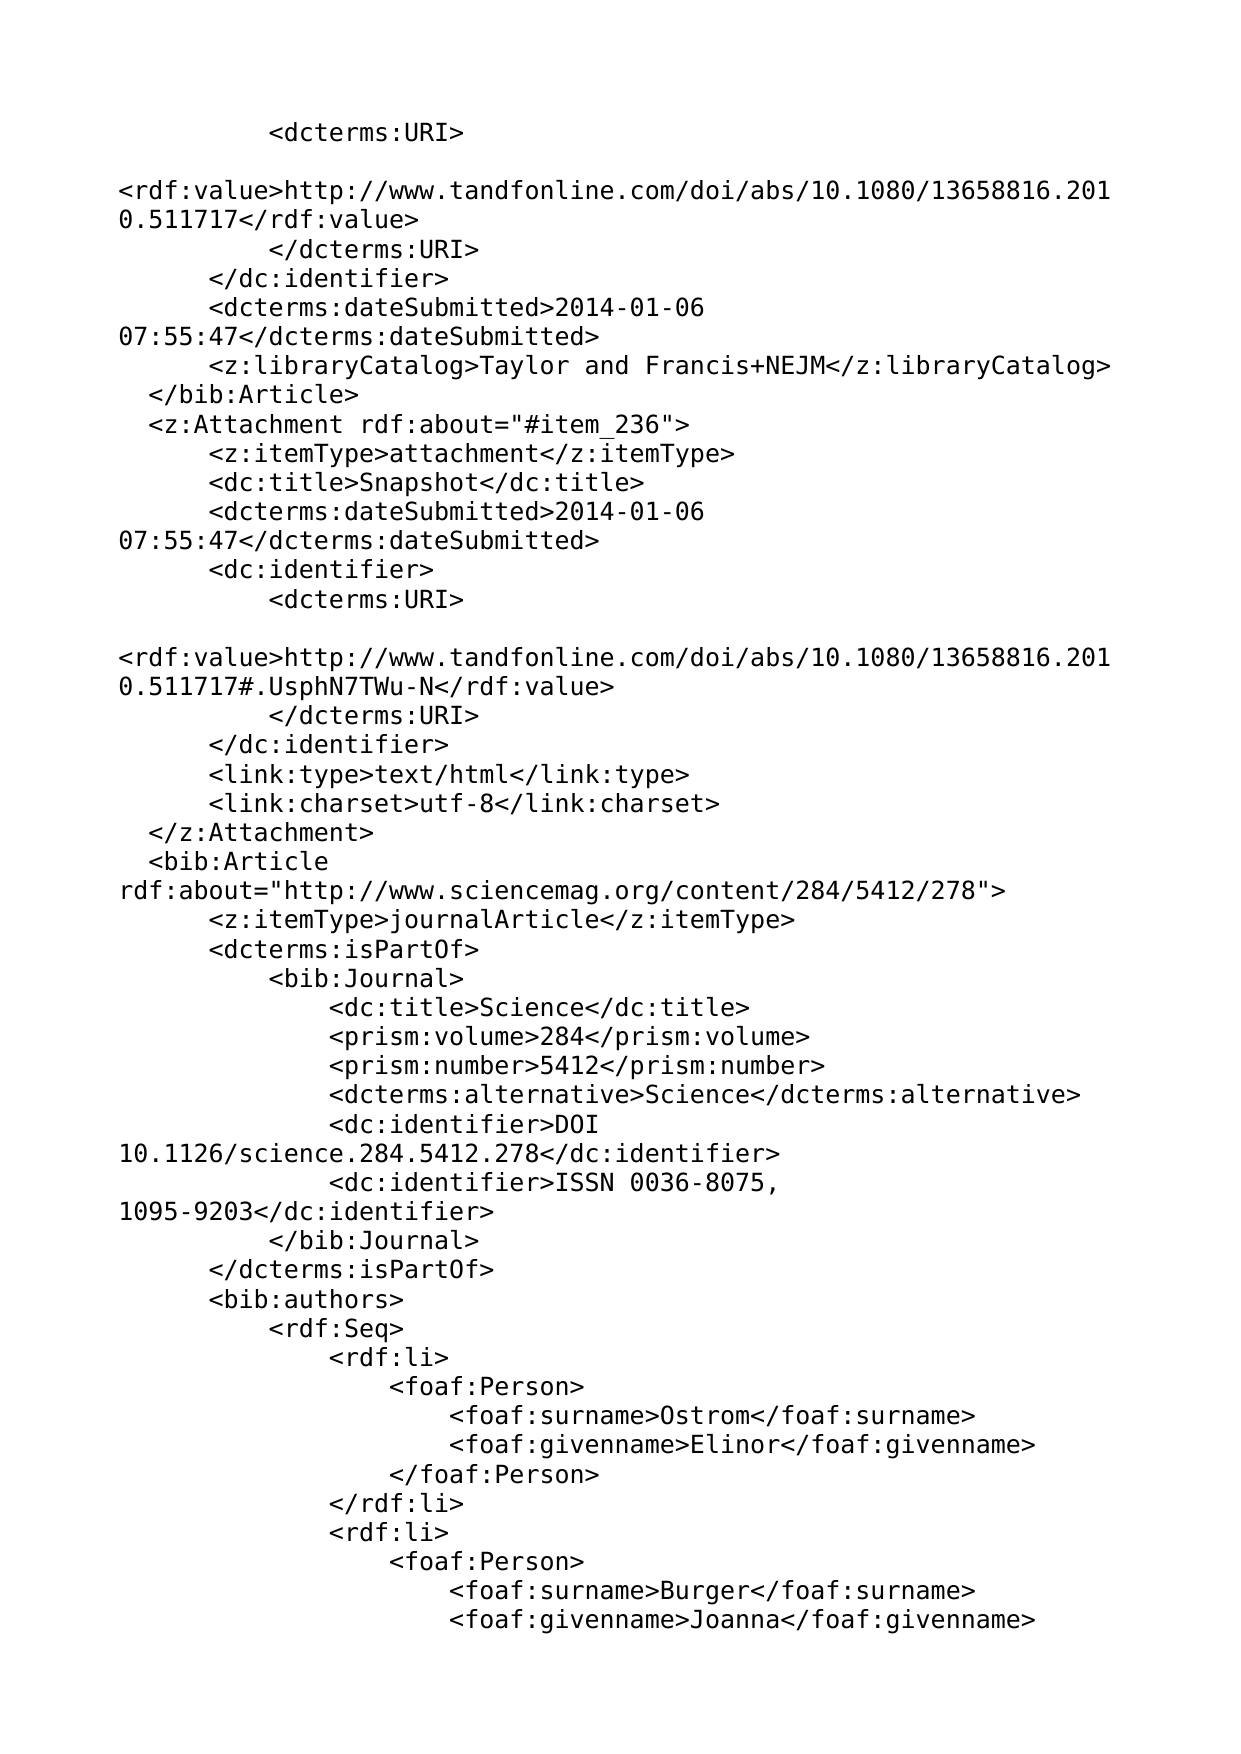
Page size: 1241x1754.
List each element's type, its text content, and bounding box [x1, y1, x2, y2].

text <dcterms:URI> <rdf:value>http://www.tandfonline.com/doi/abs/10.1080/13658816.2010.511717</rdf:value> </dcterms:URI> </dc:identifier> <dcterms:dateSubmitted>2014-01-06 07:55:47</dcterms:dateSubmitted> <z:libraryCatalog>Taylor and Francis+NEJM</z:libraryCatalog> </bib:Article> <z:Attachment rdf:about="#item_236"> <z:itemType>attachment</z:itemType> <dc:title>Snapshot</dc:title> <dcterms:dateSubmitted>2014-01-06 07:55:47</dcterms:dateSubmitted> <dc:identifier> <dcterms:URI> <rdf:value>http://www.tandfonline.com/doi/abs/10.1080/13658816.2010.511717#.UsphN7TWu-N</rdf:value> </dcterms:URI> </dc:identifier> <link:type>text/html</link:type> <link:charset>utf-8</link:charset> </z:Attachment> <bib:Article rdf:about="http://www.sciencemag.org/content/284/5412/278"> <z:itemType>journalArticle</z:itemType> <dcterms:isPartOf> <bib:Journal> <dc:title>Science</dc:title> <prism:volume>284</prism:volume> <prism:number>5412</prism:number> <dcterms:alternative>Science</dcterms:alternative> <dc:identifier>DOI 10.1126/science.284.5412.278</dc:identifier> <dc:identifier>ISSN 0036-8075, 1095-9203</dc:identifier> </bib:Journal> </dcterms:isPartOf> <bib:authors> <rdf:Seq> <rdf:li> <foaf:Person> <foaf:surname>Ostrom</foaf:surname> <foaf:givenname>Elinor</foaf:givenname> </foaf:Person> </rdf:li> <rdf:li> <foaf:Person> <foaf:surname>Burger</foaf:surname> <foaf:givenname>Joanna</foaf:givenname> [118, 118, 1122, 1635]
